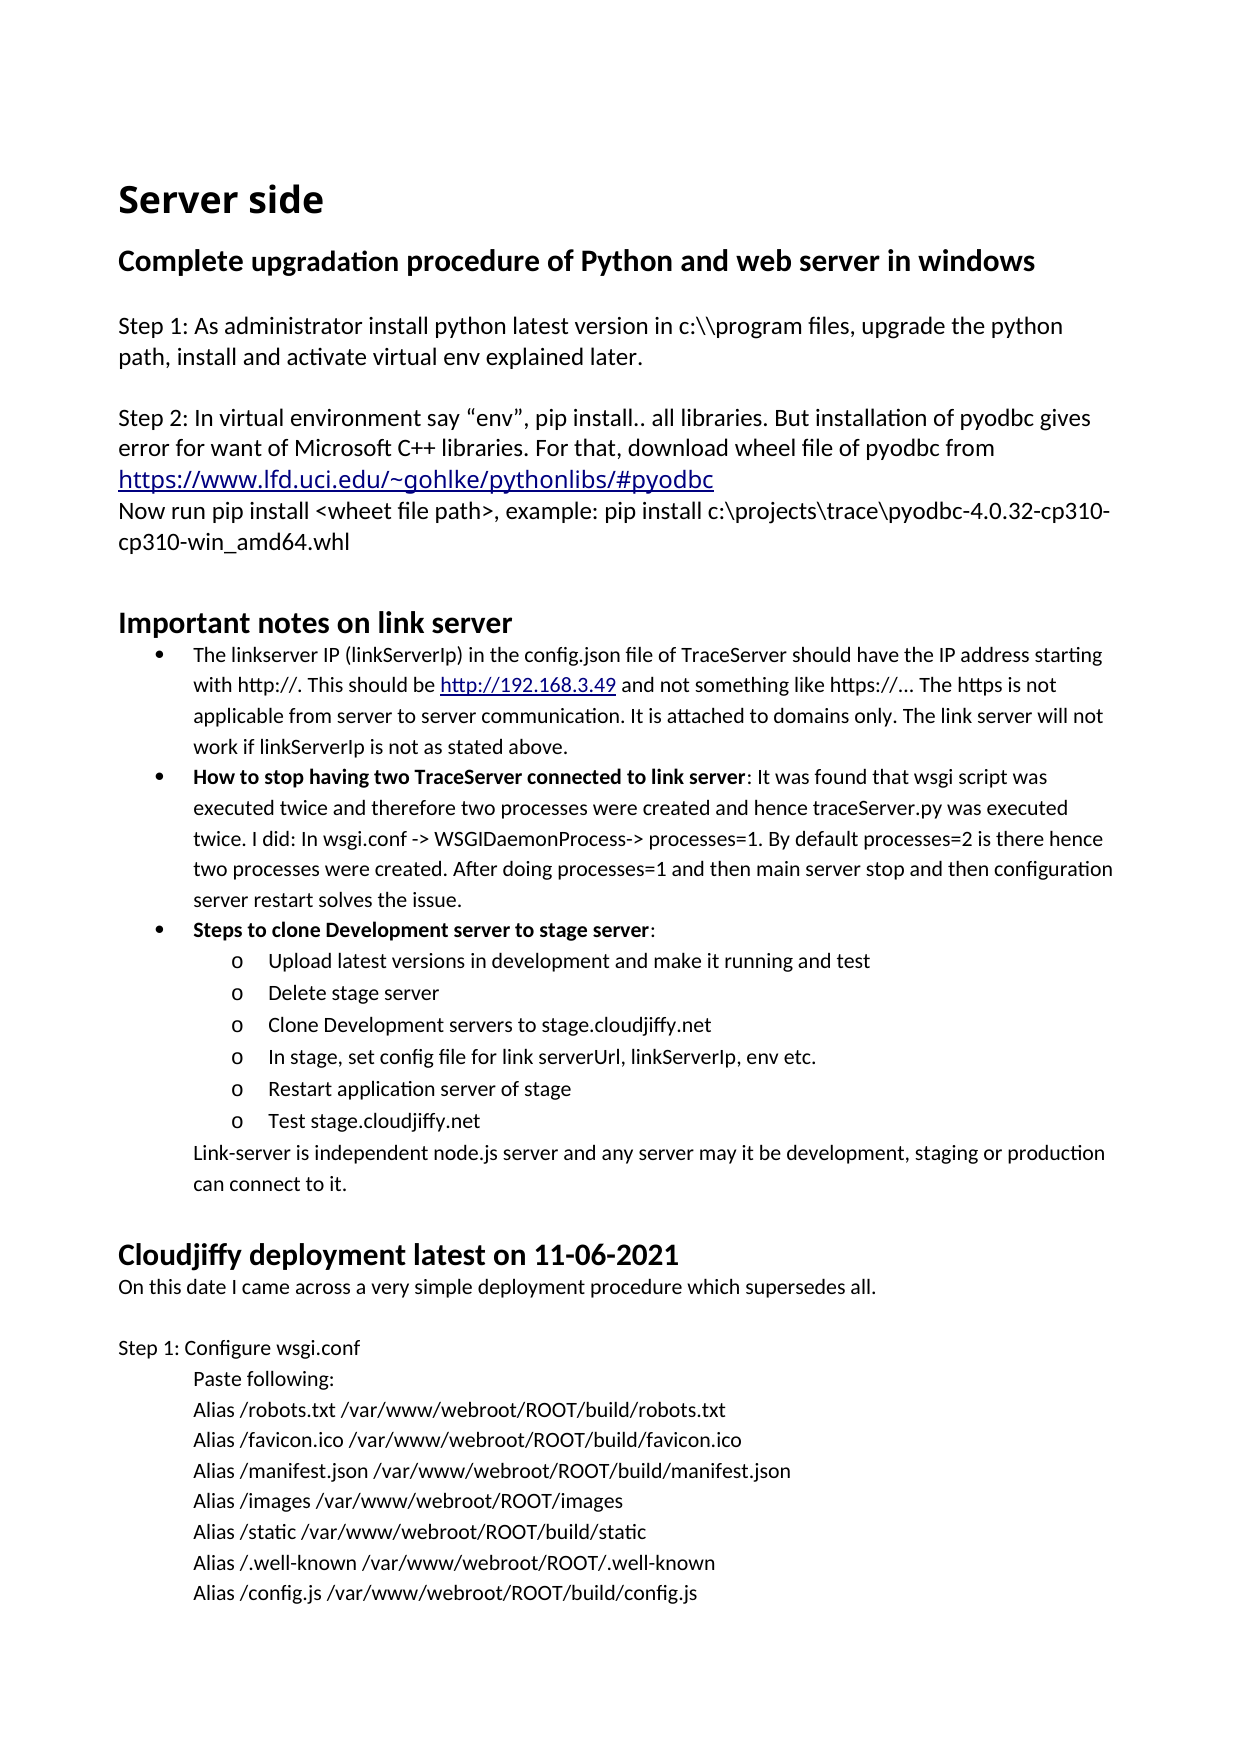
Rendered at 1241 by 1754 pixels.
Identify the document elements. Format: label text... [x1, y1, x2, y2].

text Alias /favicon.ico /var/www/webroot/ROOT/build/favicon.ico [193, 1426, 1122, 1453]
text Alias /images /var/www/webroot/ROOT/images [193, 1488, 1122, 1514]
text Now run pip install <wheet file path>, example: pip install c:\projects\trace\pyodbc-4.0.32-cp310-cp310-win_amd64.whl [118, 495, 1122, 556]
text Step 1: As administrator install python latest version in c:\\program files, upgrade the python path, install and activate virtual env explained later. [118, 310, 1122, 371]
text Alias /config.js /var/www/webroot/ROOT/build/config.js [193, 1579, 1122, 1606]
list How to stop having two TraceServer connected to link server: It was found that wsgi script was executed twice and therefore two processes were created and hence traceServer.py was executed twice. I did: In wsgi.conf -> WSGIDaemonProcess-> processes=1. By default processes=2 is there hence two processes were created. After doing processes=1 and then main server stop and then configuration server restart solves the issue. [156, 763, 1122, 913]
subtitle Complete upgradation procedure of Python and web server in windows [118, 241, 1122, 279]
subtitle Cloudjiffy deployment latest on 11-06-2021 [118, 1235, 1122, 1273]
list Restart application server of stage [231, 1075, 1122, 1103]
list Steps to clone Development server to stage server: [156, 917, 1122, 943]
text Step 1: Configure wsgi.conf [118, 1334, 1122, 1361]
list Delete stage server [231, 979, 1122, 1007]
text Alias /manifest.json /var/www/webroot/ROOT/build/manifest.json [193, 1457, 1122, 1484]
list Upload latest versions in development and make it running and test [231, 947, 1122, 975]
text Link-server is independent node.js server and any server may it be development, staging or production can connect to it. [193, 1139, 1122, 1196]
text Alias /robots.txt /var/www/webroot/ROOT/build/robots.txt [193, 1396, 1122, 1422]
list In stage, set config file for link serverUrl, linkServerIp, env etc. [231, 1043, 1122, 1071]
text Alias /static /var/www/webroot/ROOT/build/static [193, 1518, 1122, 1545]
list Test stage.cloudjiffy.net [231, 1107, 1122, 1135]
text On this date I came across a very simple deployment procedure which supersedes all. [118, 1273, 1122, 1300]
list Clone Development servers to stage.cloudjiffy.net [231, 1011, 1122, 1039]
text Alias /.well-known /var/www/webroot/ROOT/.well-known [193, 1549, 1122, 1576]
subtitle Server side [118, 174, 1122, 225]
text Step 2: In virtual environment say “env”, pip install.. all libraries. But installation of pyodbc gives error for want of Microsoft C++ libraries. For that, download wheel file of pyodbc from https://www.lfd.uci.edu/~gohlke/pythonlibs/#pyodbc [118, 402, 1122, 495]
subtitle Important notes on link server [118, 603, 1122, 641]
text Paste following: [118, 1365, 1122, 1392]
list The linkserver IP (linkServerIp) in the config.json file of TraceServer should have the IP address starting with http://. This should be http://192.168.3.49 and not something like https://... The https is not applicable from server to server communication. It is attached to domains only. The link server will not work if linkServerIp is not as stated above. [156, 641, 1122, 759]
